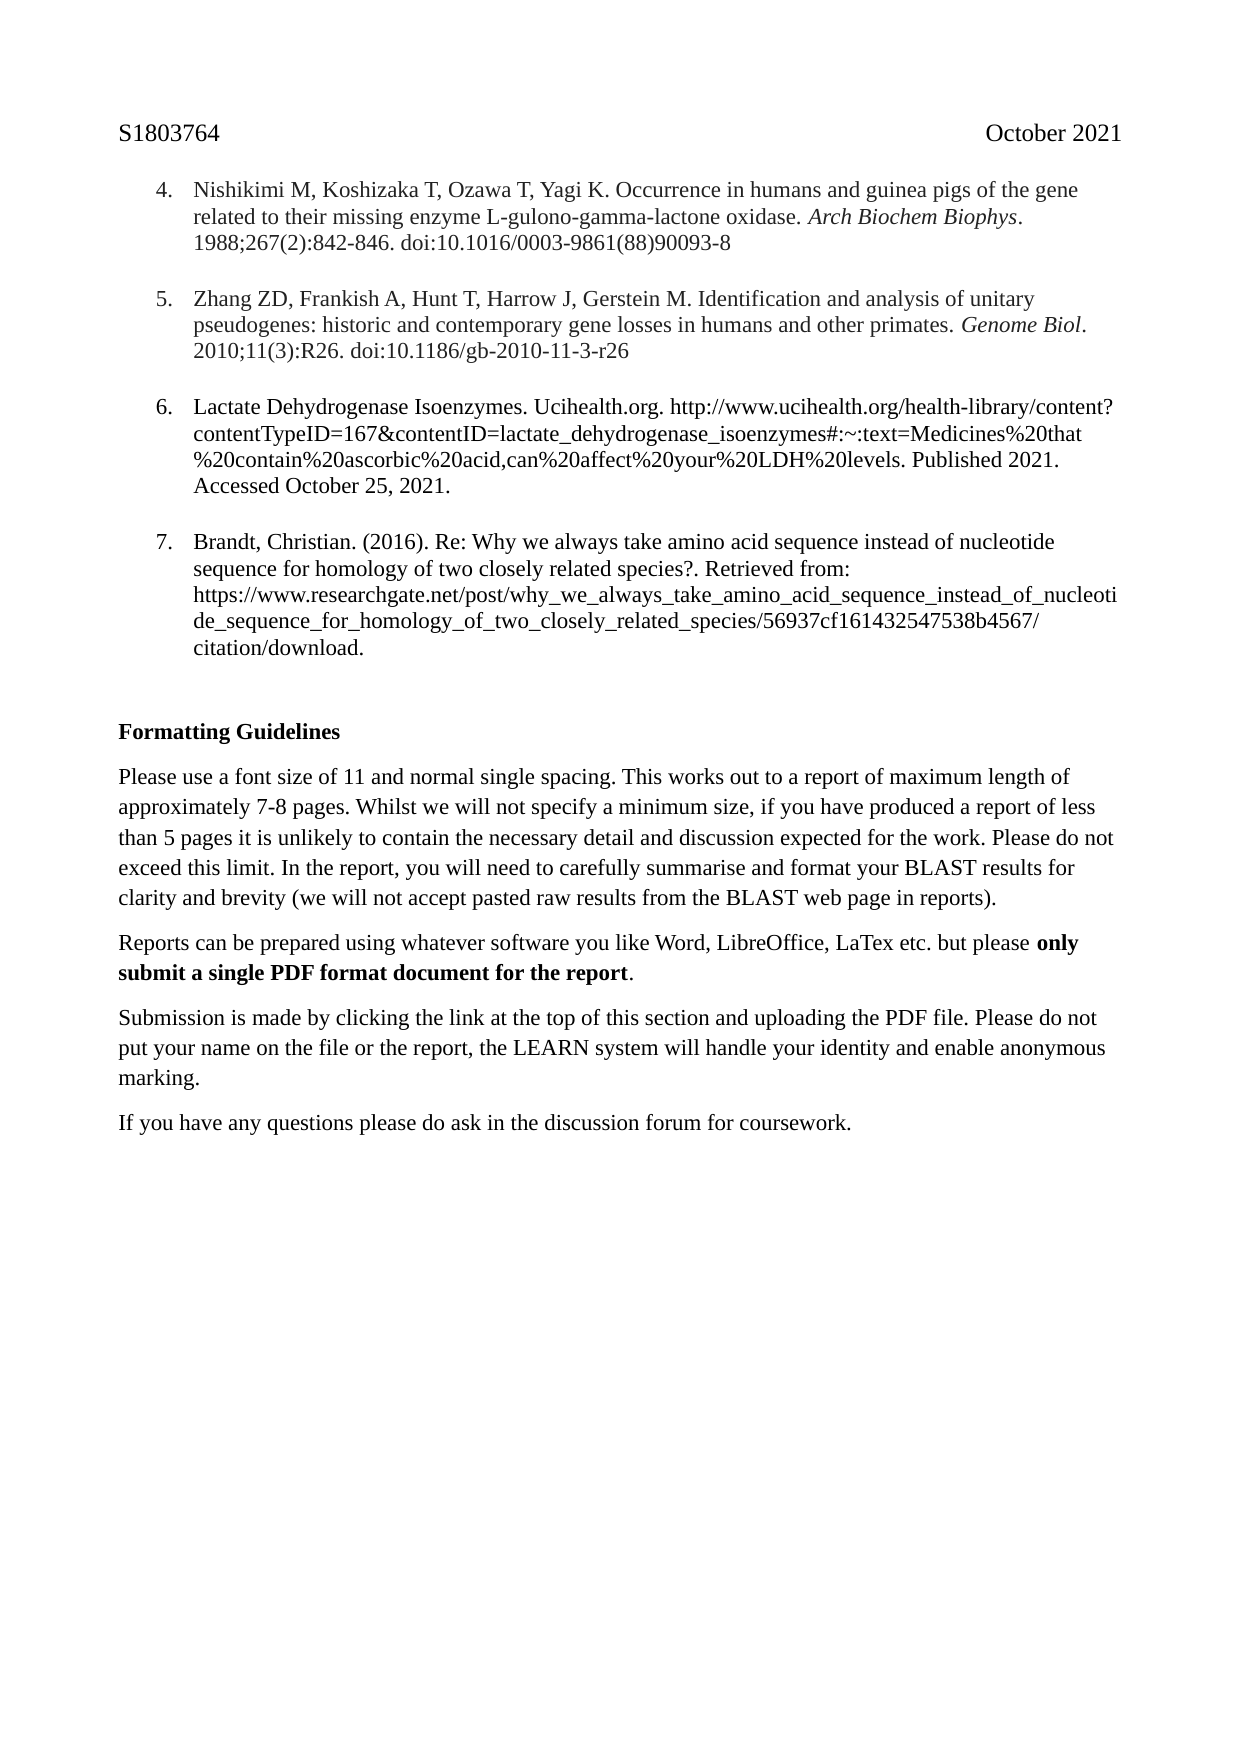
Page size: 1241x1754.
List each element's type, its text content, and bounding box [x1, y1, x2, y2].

text Submission is made by clicking the link at the top of this section and uploading the PDF file. Please do not put your name on the file or the report, the LEARN system will handle your identity and enable anonymous marking. [118, 1004, 1122, 1091]
text Formatting Guidelines [118, 718, 1122, 745]
list Brandt, Christian. (2016). Re: Why we always take amino acid sequence instead of nucleotide sequence for homology of two closely related species?. Retrieved from: https://www.researchgate.net/post/why_we_always_take_amino_acid_sequence_instead_of_nucleotide_sequence_for_homology_of_two_closely_related_species/56937cf161432547538b4567/citation/download. [156, 528, 1122, 689]
text Please use a font size of 11 and normal single spacing. This works out to a report of maximum length of approximately 7-8 pages. Whilst we will not specify a minimum size, if you have produced a report of less than 5 pages it is unlikely to contain the necessary detail and discussion expected for the work. Please do not exceed this limit. In the report, you will need to carefully summarise and format your BLAST results for clarity and brevity (we will not accept pasted raw results from the BLAST web page in reports). [118, 763, 1122, 910]
text If you have any questions please do ask in the discussion forum for coursework. [118, 1109, 1122, 1135]
text Reports can be prepared using whatever software you like Word, LibreOffice, LaTex etc. but please only submit a single PDF format document for the report. [118, 929, 1122, 985]
list Nishikimi M, Koshizaka T, Ozawa T, Yagi K. Occurrence in humans and guinea pigs of the gene related to their missing enzyme L-gulono-gamma-lactone oxidase. Arch Biochem Biophys. 1988;267(2):842-846. doi:10.1016/0003-9861(88)90093-8 [156, 176, 1122, 255]
list Lactate Dehydrogenase Isoenzymes. Ucihealth.org. http://www.ucihealth.org/health-library/content?contentTypeID=167&contentID=lactate_dehydrogenase_isoenzymes#:~:text=Medicines%20that%20contain%20ascorbic%20acid,can%20affect%20your%20LDH%20levels. Published 2021. Accessed October 25, 2021. [156, 393, 1122, 499]
list Zhang ZD, Frankish A, Hunt T, Harrow J, Gerstein M. Identification and analysis of unitary pseudogenes: historic and contemporary gene losses in humans and other primates. Genome Biol. 2010;11(3):R26. doi:10.1186/gb-2010-11-3-r26 [156, 285, 1122, 364]
